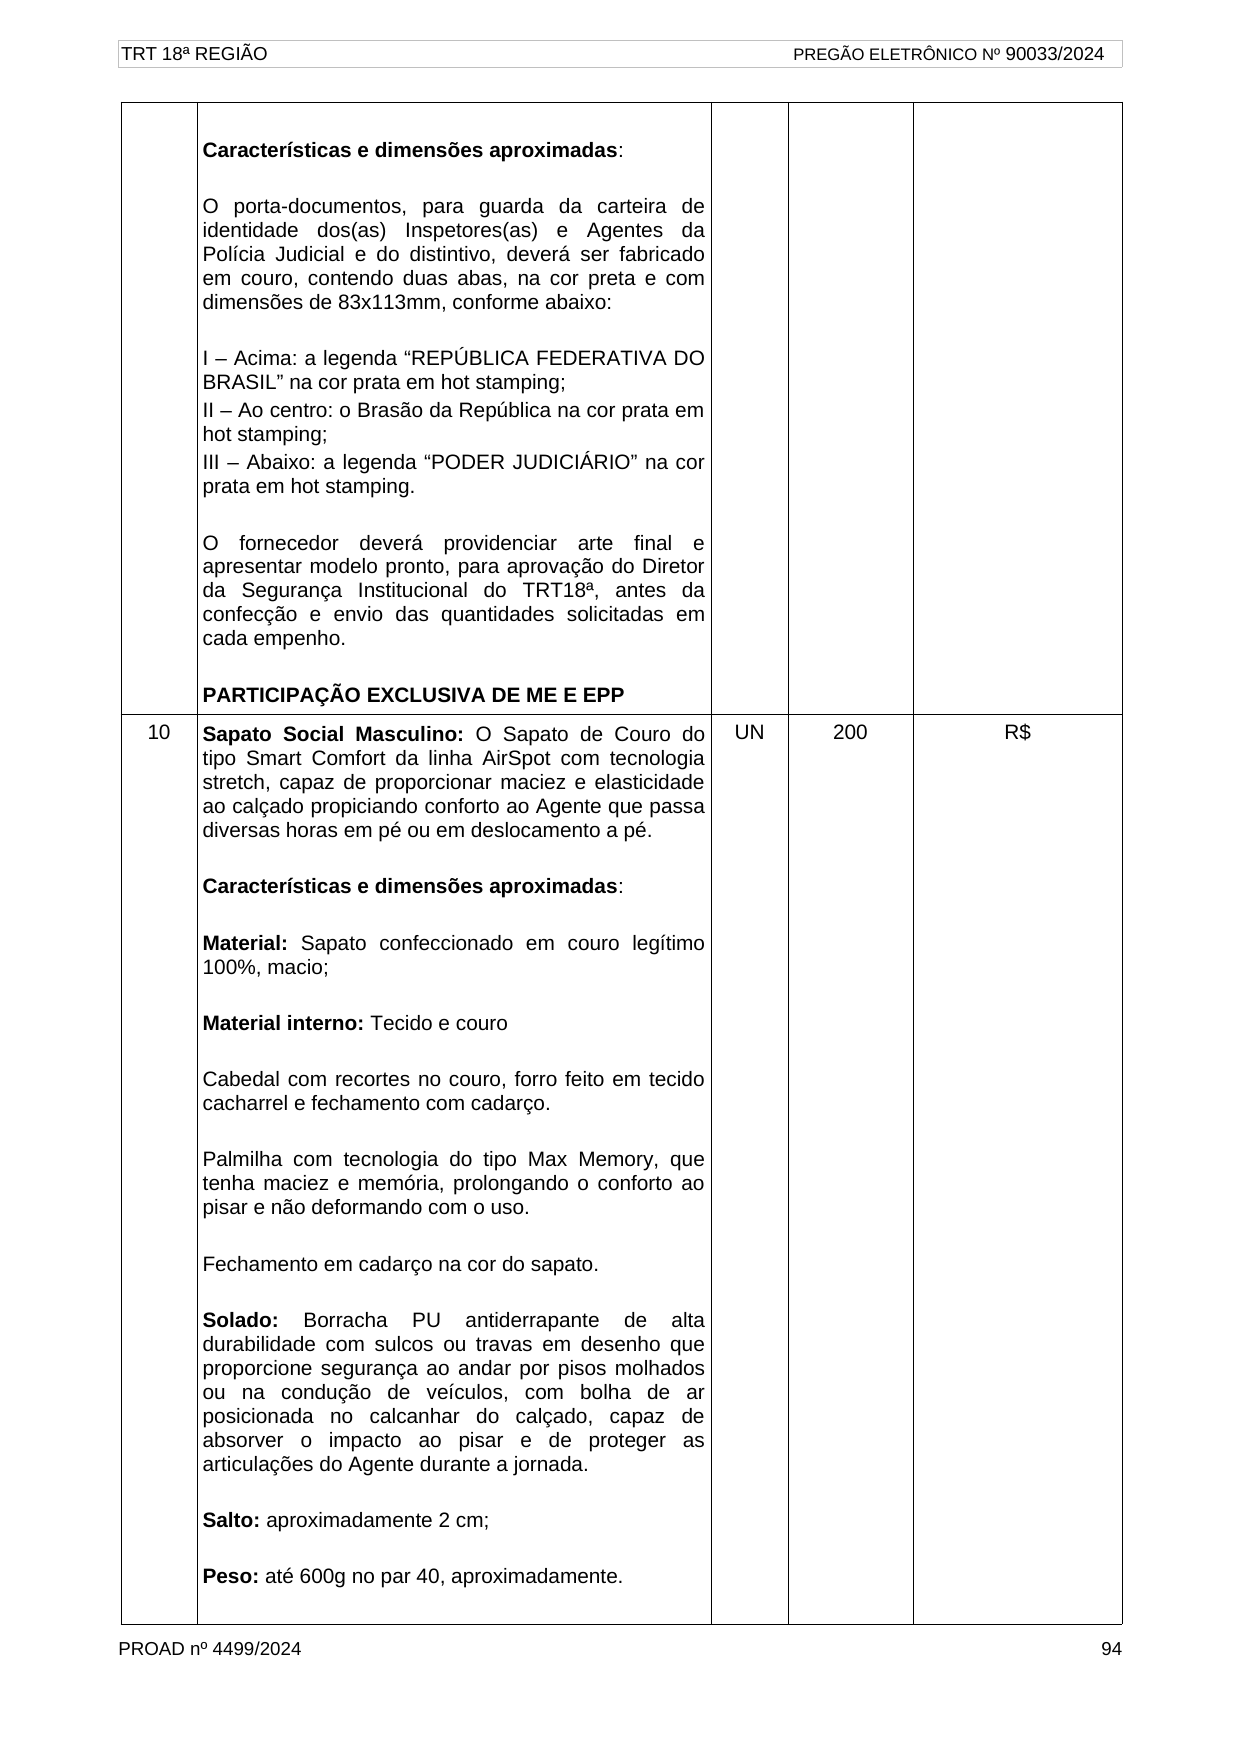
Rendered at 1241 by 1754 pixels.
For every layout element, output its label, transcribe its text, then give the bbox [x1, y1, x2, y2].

table_cell 10 [122, 715, 197, 1624]
table_cell 200 [789, 715, 913, 1624]
table_cell R$ [914, 715, 1122, 1624]
table_cell [122, 103, 197, 714]
table_cell Sapato Social Masculino: O Sapato de Couro do tipo Smart Comfort da linha AirSpot com tecnologia stretch, capaz de proporcionar maciez e elasticidade ao calçado propiciando conforto ao Agente que passa diversas horas em pé ou em deslocamento a pé. Características e dimensões aproximadas: Material: Sapato confeccionado em couro legítimo 100%, macio; Material interno: Tecido e couro Cabedal com recortes no couro, forro feito em tecido cacharrel e fechamento com cadarço. Palmilha com tecnologia do tipo Max Memory, que tenha maciez e memória, prolongando o conforto ao pisar e não deformando com o uso. Fechamento em cadarço na cor do sapato. Solado: Borracha PU antiderrapante de alta durabilidade com sulcos ou travas em desenho que proporcione segurança ao andar por pisos molhados ou na condução de veículos, com bolha de ar posicionada no calcanhar do calçado, capaz de absorver o impacto ao pisar e de proteger as articulações do Agente durante a jornada. Salto: aproximadamente 2 cm; Peso: até 600g no par 40, aproximadamente. [198, 715, 711, 1624]
table_cell Características e dimensões aproximadas: O porta-documentos, para guarda da carteira de identidade dos(as) Inspetores(as) e Agentes da Polícia Judicial e do distintivo, deverá ser fabricado em couro, contendo duas abas, na cor preta e com dimensões de 83x113mm, conforme abaixo: I – Acima: a legenda “REPÚBLICA FEDERATIVA DO BRASIL” na cor prata em hot stamping; II – Ao centro: o Brasão da República na cor prata em hot stamping; III – Abaixo: a legenda “PODER JUDICIÁRIO” na cor prata em hot stamping. O fornecedor deverá providenciar arte final e apresentar modelo pronto, para aprovação do Diretor da Segurança Institucional do TRT18ª, antes da confecção e envio das quantidades solicitadas em cada empenho. PARTICIPAÇÃO EXCLUSIVA DE ME E EPP [198, 103, 711, 714]
table_cell UN [712, 715, 788, 1624]
table_cell [712, 103, 788, 714]
table_cell [914, 103, 1122, 714]
table_cell [789, 103, 913, 714]
